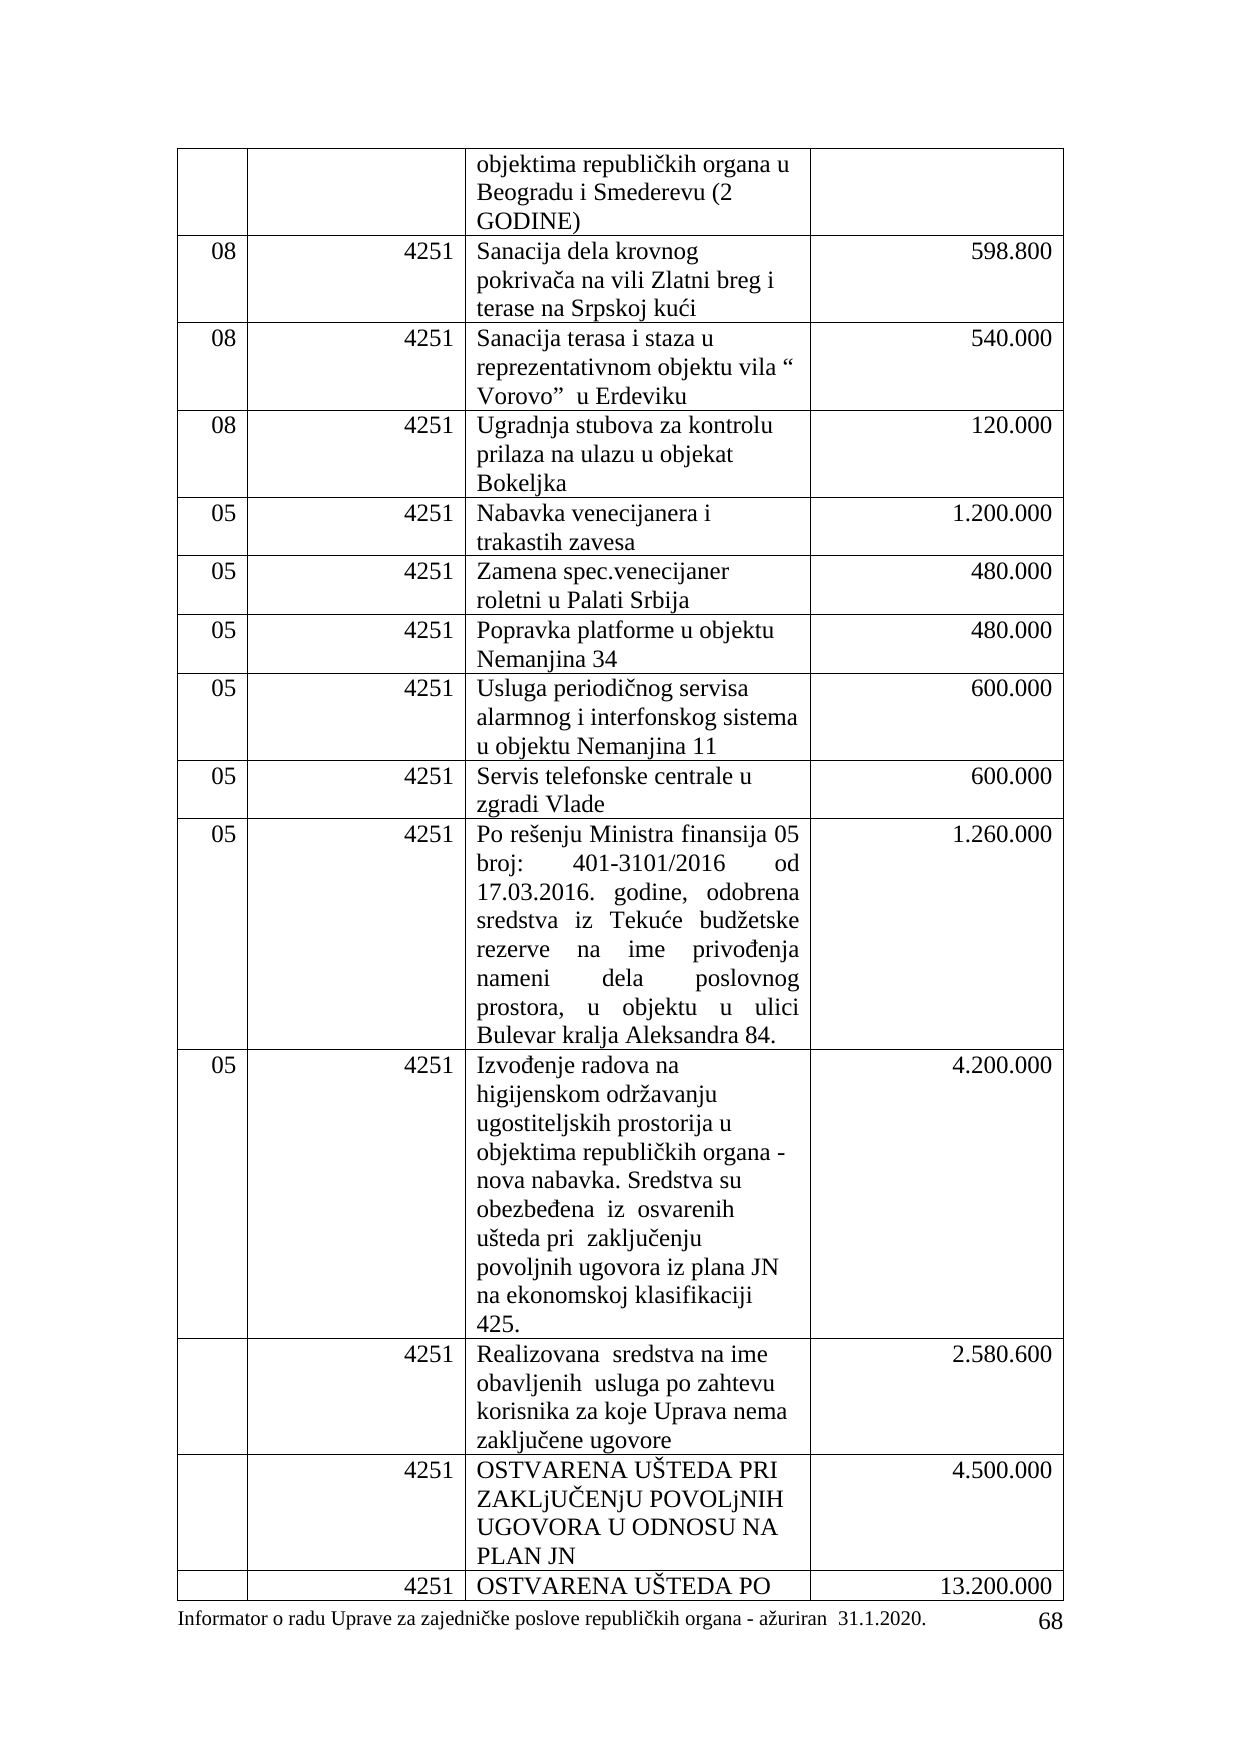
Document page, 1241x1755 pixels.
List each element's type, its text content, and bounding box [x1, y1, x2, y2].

table_cell 480.000 [811, 556, 1063, 614]
table_cell 08 [178, 236, 247, 322]
table_cell [178, 1455, 247, 1570]
table_cell 4251 [248, 761, 465, 818]
table_cell OSTVARENA UŠTEDA PO [466, 1571, 810, 1600]
table_cell 05 [178, 819, 247, 1049]
table_cell Popravka platforme u objektu Nemanjina 34 [466, 615, 810, 672]
table_cell Sanacija dela krovnog pokrivača na vili Zlatni breg i terase na Srpskoj kući [466, 236, 810, 322]
table_cell 120.000 [811, 411, 1063, 497]
table_cell 1.200.000 [811, 498, 1063, 555]
table_cell [178, 1339, 247, 1454]
table_cell Usluga periodičnog servisa alarmnog i interfonskog sistema u objektu Nemanjina 11 [466, 674, 810, 760]
table_cell [178, 1571, 247, 1600]
table_cell [248, 149, 465, 235]
table_cell 1.260.000 [811, 819, 1063, 1049]
table_cell [811, 149, 1063, 235]
table_cell 4251 [248, 615, 465, 672]
table_cell Zamena spec.venecijaner roletni u Palati Srbija [466, 556, 810, 614]
table_cell 4251 [248, 1455, 465, 1570]
table_cell 05 [178, 1050, 247, 1338]
table_cell 2.580.600 [811, 1339, 1063, 1454]
table_cell Po rešenju Ministra finansija 05 broj: 401-3101/2016 od 17.03.2016. godine, odobrena sredstva iz Tekuće budžetske rezerve na ime privođenja nameni dela poslovnog prostora, u objektu u ulici Bulevar kralјa Aleksandra 84. [466, 819, 810, 1049]
table_cell Ugradnja stubova za kontrolu prilaza na ulazu u objekat Bokelјka [466, 411, 810, 497]
table_cell [178, 149, 247, 235]
table_cell Nabavka venecijanera i trakastih zavesa [466, 498, 810, 555]
table_cell Servis telefonske centrale u zgradi Vlade [466, 761, 810, 818]
table_cell 08 [178, 323, 247, 409]
table_cell Izvođenje radova na higijenskom održavanju ugostitelјskih prostorija u objektima republičkih organa - nova nabavka. Sredstva su obezbeđena iz osvarenih ušteda pri zaklјučenju povolјnih ugovora iz plana JN na ekonomskoj klasifikaciji 425. [466, 1050, 810, 1338]
table_cell 4251 [248, 1339, 465, 1454]
table_cell Realizovana sredstva na ime obavlјenih usluga po zahtevu korisnika za koje Uprava nema zaklјučene ugovore [466, 1339, 810, 1454]
table_cell 05 [178, 761, 247, 818]
table_cell 598.800 [811, 236, 1063, 322]
table_cell Sanacija terasa i staza u reprezentativnom objektu vila “ Vorovo” u Erdeviku [466, 323, 810, 409]
table_cell objektima republičkih organa u Beogradu i Smederevu (2 GODINE) [466, 149, 810, 235]
table_cell 05 [178, 615, 247, 672]
table_cell 05 [178, 674, 247, 760]
table_cell 13.200.000 [811, 1571, 1063, 1600]
table_cell 4251 [248, 674, 465, 760]
table_cell 4251 [248, 556, 465, 614]
table_cell 4.200.000 [811, 1050, 1063, 1338]
table_cell OSTVARENA UŠTEDA PRI ZAKLjUČENјU POVOLjNIH UGOVORA U ODNOSU NA PLAN JN [466, 1455, 810, 1570]
table_cell 4251 [248, 323, 465, 409]
table_cell 600.000 [811, 674, 1063, 760]
table_cell 4251 [248, 1050, 465, 1338]
table_cell 540.000 [811, 323, 1063, 409]
table_cell 4.500.000 [811, 1455, 1063, 1570]
table_cell 05 [178, 498, 247, 555]
table_cell 4251 [248, 1571, 465, 1600]
table_cell 480.000 [811, 615, 1063, 672]
table_cell 05 [178, 556, 247, 614]
table_cell 08 [178, 411, 247, 497]
table_cell 4251 [248, 819, 465, 1049]
table_cell 4251 [248, 411, 465, 497]
table_cell 4251 [248, 236, 465, 322]
table_cell 4251 [248, 498, 465, 555]
table_cell 600.000 [811, 761, 1063, 818]
